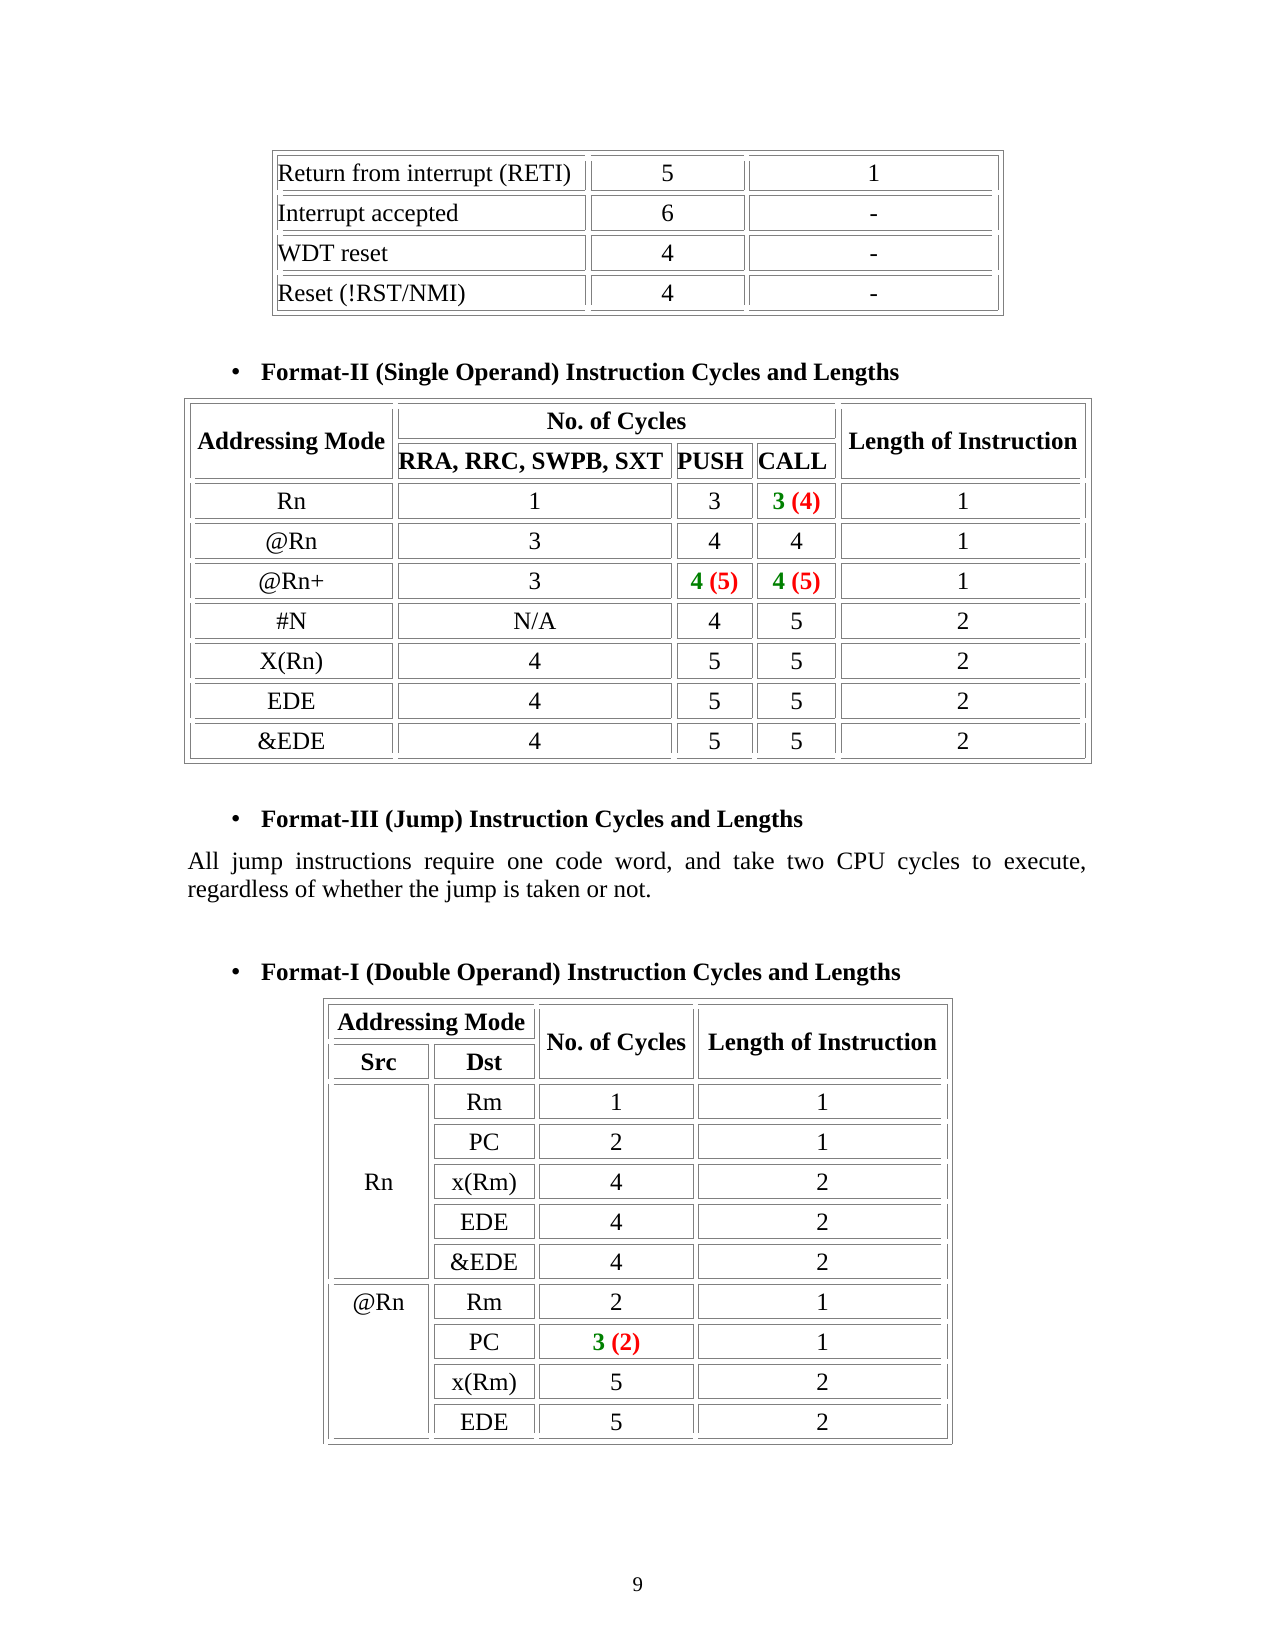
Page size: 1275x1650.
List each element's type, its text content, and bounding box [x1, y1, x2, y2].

table_cell 5 [674, 718, 755, 758]
table_cell &EDE [431, 1238, 537, 1278]
table_cell 1 [695, 1118, 949, 1158]
table_cell - [747, 270, 1000, 310]
table_cell 1 [838, 478, 1088, 518]
table_header No. of Cycles [537, 999, 695, 1078]
table_cell 4 [395, 638, 674, 678]
table_cell Reset (!RST/NMI) [275, 270, 588, 310]
table_cell Dst [431, 1038, 537, 1078]
table_cell 2 [537, 1278, 695, 1318]
table_cell 3 (4) [755, 478, 838, 518]
table_cell 2 [695, 1238, 949, 1278]
text All jump instructions require one code word, and take two CPU cycles to execute, regardless of whether the jump is taken or not. [187, 846, 1088, 903]
table_cell @Rn [187, 518, 395, 558]
table_cell CALL [755, 438, 838, 478]
table_cell 1 [747, 151, 1000, 190]
table_cell Rm [431, 1278, 537, 1318]
table_cell 4 (5) [674, 558, 755, 598]
table_header Length of Instruction [838, 399, 1088, 478]
table_cell 4 [395, 718, 674, 758]
table_cell X(Rn) [187, 638, 395, 678]
table_header Length of Instruction [695, 999, 949, 1078]
table_cell 1 [695, 1318, 949, 1358]
table_cell EDE [187, 678, 395, 718]
table_cell 5 [674, 638, 755, 678]
table_cell x(Rm) [431, 1158, 537, 1198]
table_cell 1 [838, 518, 1088, 558]
table_header No. of Cycles [395, 399, 838, 438]
table_cell 2 [838, 678, 1088, 718]
table_cell 4 [674, 518, 755, 558]
list Format-II (Single Operand) Instruction Cycles and Lengths [231, 357, 1088, 385]
table_cell 2 [695, 1198, 949, 1238]
table_header Addressing Mode [326, 999, 537, 1038]
table_cell PUSH [674, 439, 755, 478]
table_cell Src [326, 1038, 431, 1078]
table_cell 4 [674, 598, 755, 638]
list Format-III (Jump) Instruction Cycles and Lengths [231, 804, 1088, 833]
table_cell 2 [537, 1118, 695, 1158]
table_cell 4 [588, 230, 747, 270]
table_cell 2 [838, 638, 1088, 678]
table_cell 4 [588, 270, 747, 310]
table_cell 1 [695, 1078, 949, 1118]
list Format-I (Double Operand) Instruction Cycles and Lengths [231, 957, 1088, 986]
table_cell - [747, 190, 1000, 230]
table_cell 4 (5) [755, 558, 838, 598]
table_cell 4 [395, 678, 674, 718]
table_cell Return from interrupt (RETI) [275, 151, 588, 190]
table_cell 2 [838, 718, 1088, 758]
table_cell 3 [674, 478, 755, 518]
table_cell 5 [755, 718, 838, 758]
table_cell EDE [431, 1198, 537, 1238]
table_cell 5 [755, 598, 838, 638]
table_cell PC [431, 1118, 537, 1158]
table_cell 5 [755, 678, 838, 718]
table_cell PC [431, 1318, 537, 1358]
table_cell 4 [755, 518, 838, 558]
table_cell @Rn [326, 1278, 431, 1438]
table_cell 4 [537, 1238, 695, 1278]
table_cell 5 [537, 1358, 695, 1398]
table_cell 4 [537, 1198, 695, 1238]
table_cell x(Rm) [431, 1358, 537, 1398]
table_cell Interrupt accepted [275, 190, 588, 230]
table_cell 1 [395, 478, 674, 518]
table_cell 4 [537, 1158, 695, 1198]
table_cell 1 [695, 1278, 949, 1318]
table_cell 3 [395, 558, 674, 598]
table_cell 3 (2) [537, 1318, 695, 1358]
table_cell 3 [395, 518, 674, 558]
table_cell 2 [695, 1398, 949, 1438]
table_cell 5 [537, 1398, 695, 1438]
table_cell WDT reset [275, 230, 588, 270]
table_cell 2 [838, 598, 1088, 638]
table_cell - [747, 230, 1000, 270]
table_cell EDE [431, 1398, 537, 1438]
table_header Addressing Mode [187, 399, 395, 478]
table_cell 6 [588, 190, 747, 230]
table_cell Rn [326, 1078, 431, 1278]
table_cell 1 [537, 1078, 695, 1118]
table_cell 5 [588, 151, 747, 190]
table_cell N/A [395, 598, 674, 638]
table_cell Rm [431, 1078, 537, 1118]
table_cell 2 [695, 1158, 949, 1198]
table_cell 1 [838, 558, 1088, 598]
table_cell Rn [187, 478, 395, 518]
table_cell 5 [755, 638, 838, 678]
table_cell &EDE [187, 718, 395, 758]
table_cell RRA, RRC, SWPB, SXT [395, 438, 674, 478]
table_cell 2 [695, 1358, 949, 1398]
table_cell @Rn+ [187, 558, 395, 598]
table_cell 5 [674, 678, 755, 718]
table_cell #N [187, 598, 395, 638]
